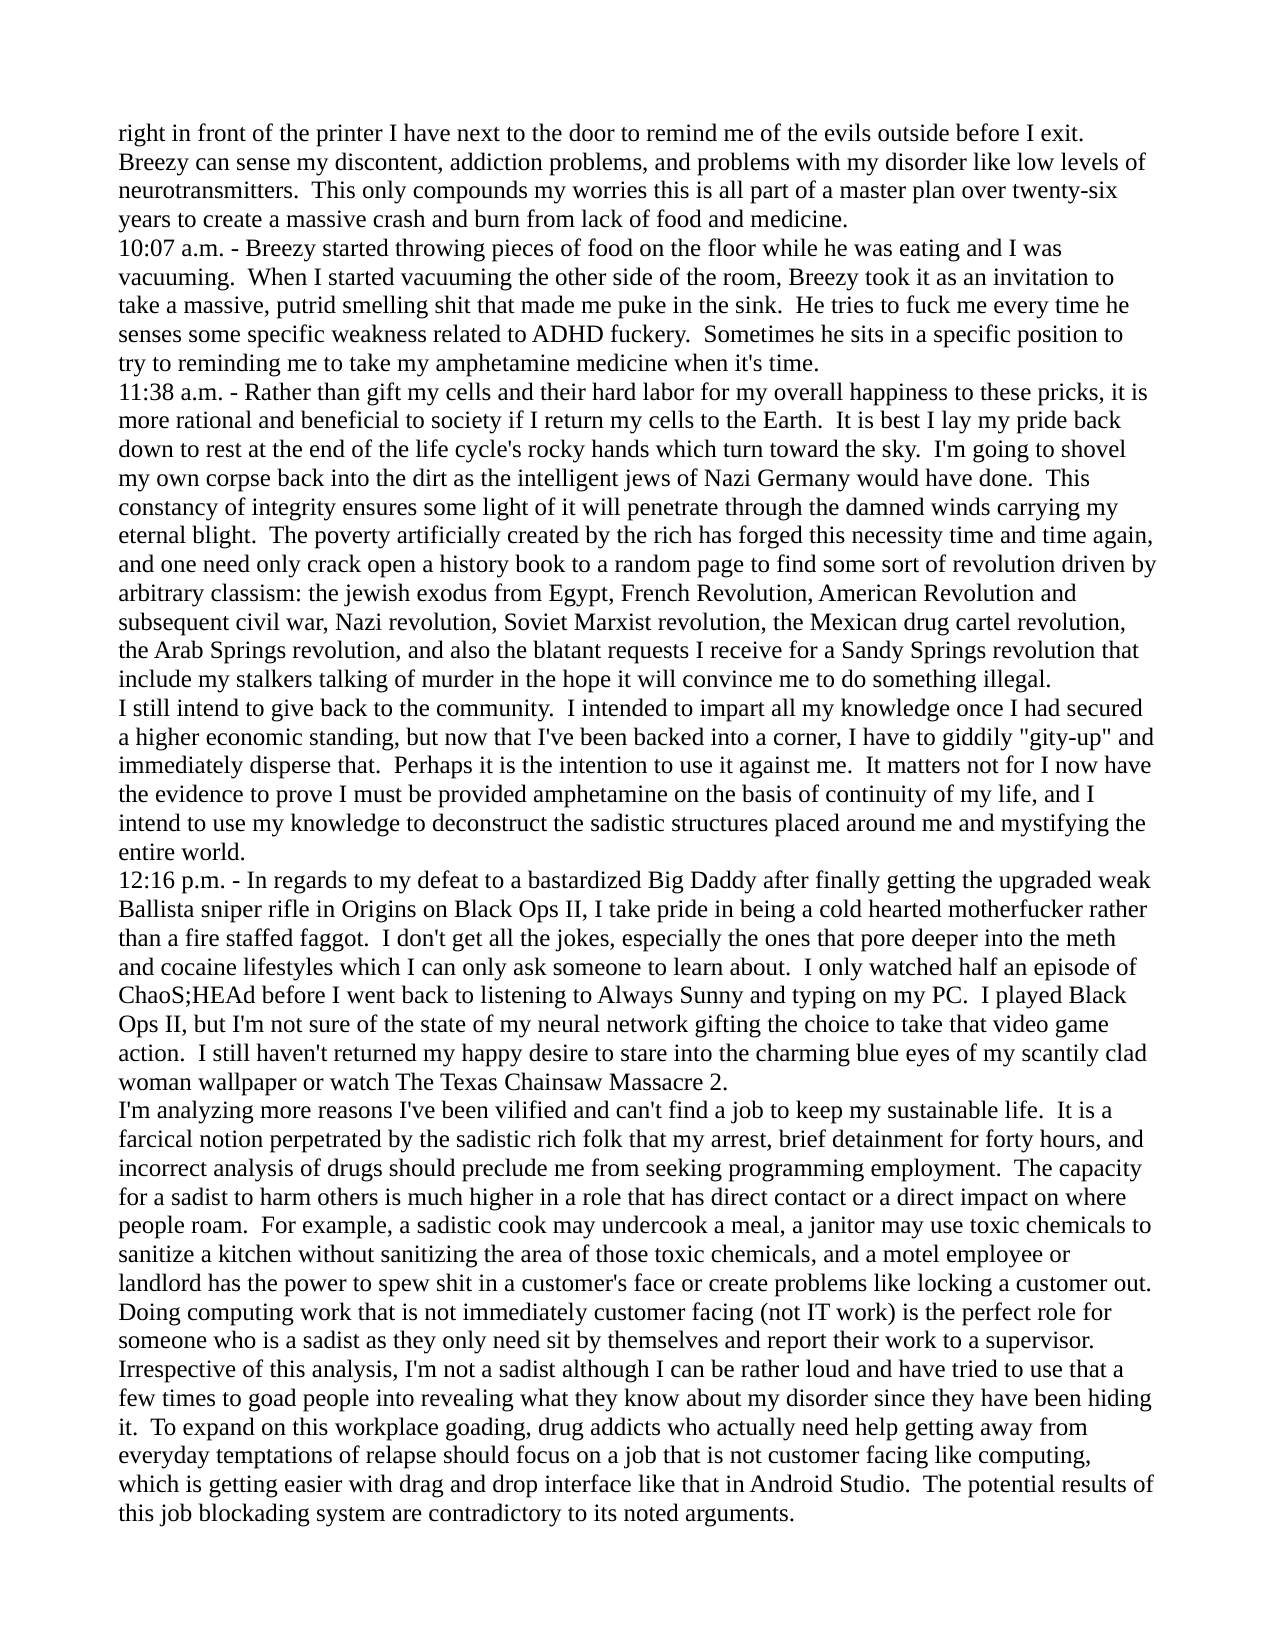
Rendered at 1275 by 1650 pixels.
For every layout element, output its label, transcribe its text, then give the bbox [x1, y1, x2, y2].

text I still intend to give back to the community. I intended to impart all my knowledge once I had secured a higher economic standing, but now that I've been backed into a corner, I have to giddily "gity-up" and immediately disperse that. Perhaps it is the intention to use it against me. It matters not for I now have the evidence to prove I must be provided amphetamine on the basis of continuity of my life, and I intend to use my knowledge to deconstruct the sadistic structures placed around me and mystifying the entire world. [118, 693, 1157, 866]
text I'm analyzing more reasons I've been vilified and can't find a job to keep my sustainable life. It is a farcical notion perpetrated by the sadistic rich folk that my arrest, brief detainment for forty hours, and incorrect analysis of drugs should preclude me from seeking programming employment. The capacity for a sadist to harm others is much higher in a role that has direct contact or a direct impact on where people roam. For example, a sadistic cook may undercook a meal, a janitor may use toxic chemicals to sanitize a kitchen without sanitizing the area of those toxic chemicals, and a motel employee or landlord has the power to spew shit in a customer's face or create problems like locking a customer out. Doing computing work that is not immediately customer facing (not IT work) is the perfect role for someone who is a sadist as they only need sit by themselves and report their work to a supervisor. Irrespective of this analysis, I'm not a sadist although I can be rather loud and have tried to use that a few times to goad people into revealing what they know about my disorder since they have been hiding it. To expand on this workplace goading, drug addicts who actually need help getting away from everyday temptations of relapse should focus on a job that is not customer facing like computing, which is getting easier with drag and drop interface like that in Android Studio. The potential results of this job blockading system are contradictory to its noted arguments. [118, 1096, 1157, 1527]
text 10:07 a.m. - Breezy started throwing pieces of food on the floor while he was eating and I was vacuuming. When I started vacuuming the other side of the room, Breezy took it as an invitation to take a massive, putrid smelling shit that made me puke in the sink. He tries to fuck me every time he senses some specific weakness related to ADHD fuckery. Sometimes he sits in a specific position to try to reminding me to take my amphetamine medicine when it's time. [118, 233, 1157, 377]
text 12:16 p.m. - In regards to my defeat to a bastardized Big Daddy after finally getting the upgraded weak Ballista sniper rifle in Origins on Black Ops II, I take pride in being a cold hearted motherfucker rather than a fire staffed faggot. I don't get all the jokes, especially the ones that pore deeper into the meth and cocaine lifestyles which I can only ask someone to learn about. I only watched half an episode of ChaoS;HEAd before I went back to listening to Always Sunny and typing on my PC. I played Black Ops II, but I'm not sure of the state of my neural network gifting the choice to take that video game action. I still haven't returned my happy desire to stare into the charming blue eyes of my scantily clad woman wallpaper or watch The Texas Chainsaw Massacre 2. [118, 866, 1157, 1096]
text right in front of the printer I have next to the door to remind me of the evils outside before I exit. Breezy can sense my discontent, addiction problems, and problems with my disorder like low levels of neurotransmitters. This only compounds my worries this is all part of a master plan over twenty-six years to create a massive crash and burn from lack of food and medicine. [118, 118, 1157, 233]
text 11:38 a.m. - Rather than gift my cells and their hard labor for my overall happiness to these pricks, it is more rational and beneficial to society if I return my cells to the Earth. It is best I lay my pride back down to rest at the end of the life cycle's rocky hands which turn toward the sky. I'm going to shovel my own corpse back into the dirt as the intelligent jews of Nazi Germany would have done. This constancy of integrity ensures some light of it will penetrate through the damned winds carrying my eternal blight. The poverty artificially created by the rich has forged this necessity time and time again, and one need only crack open a history book to a random page to find some sort of revolution driven by arbitrary classism: the jewish exodus from Egypt, French Revolution, American Revolution and subsequent civil war, Nazi revolution, Soviet Marxist revolution, the Mexican drug cartel revolution, the Arab Springs revolution, and also the blatant requests I receive for a Sandy Springs revolution that include my stalkers talking of murder in the hope it will convince me to do something illegal. [118, 377, 1157, 693]
